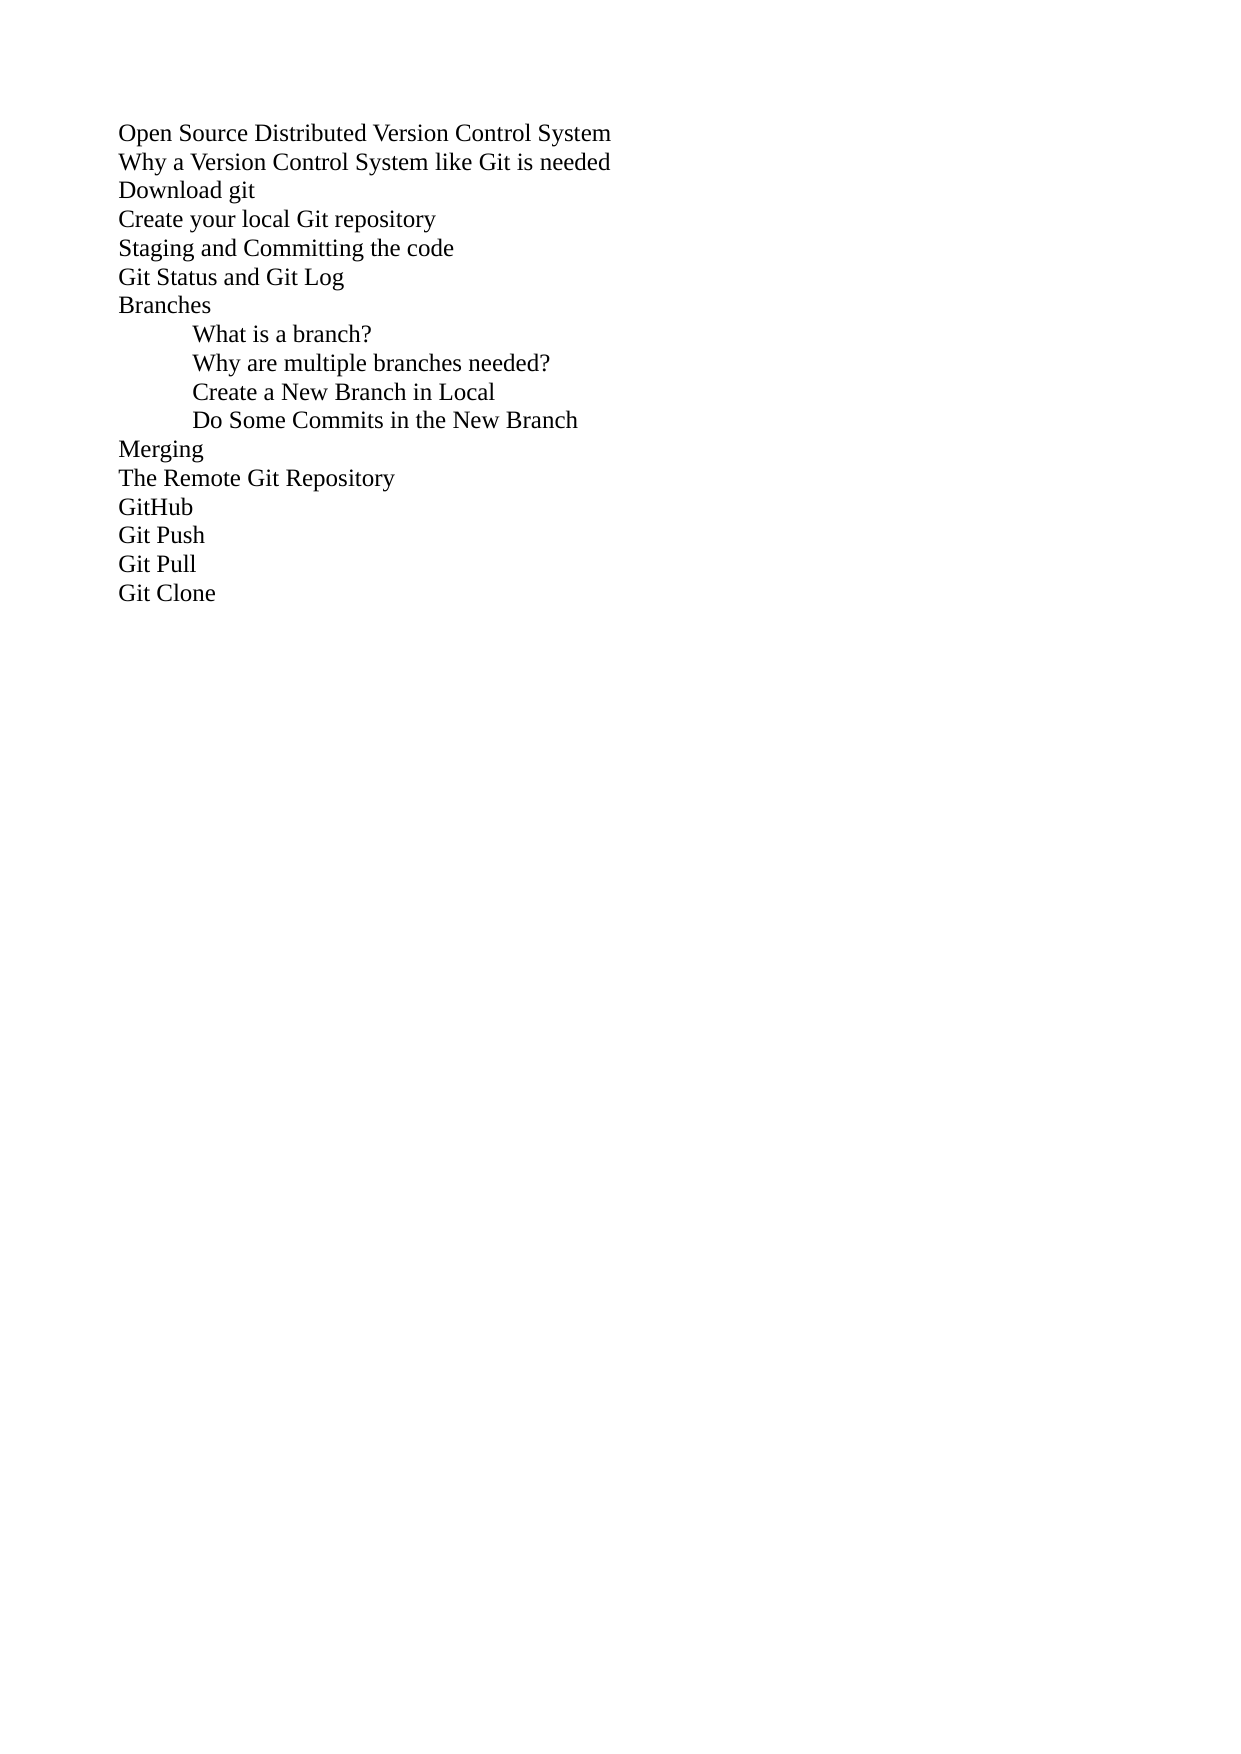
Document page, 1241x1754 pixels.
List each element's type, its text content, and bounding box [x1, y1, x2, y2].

text Merging [118, 434, 1122, 463]
text Open Source Distributed Version Control System [118, 118, 1122, 147]
text Create a New Branch in Local [118, 377, 1122, 406]
text Staging and Committing the code [118, 233, 1122, 262]
text Branches [118, 291, 1122, 319]
text Do Some Commits in the New Branch [118, 406, 1122, 434]
text Git Status and Git Log [118, 262, 1122, 291]
text Why a Version Control System like Git is needed [118, 147, 1122, 176]
text Why are multiple branches needed? [118, 348, 1122, 377]
text Git Push [118, 521, 1122, 549]
text What is a branch? [118, 319, 1122, 348]
text Download git [118, 176, 1122, 204]
text The Remote Git Repository [118, 463, 1122, 492]
text Create your local Git repository [118, 204, 1122, 233]
text GitHub [118, 492, 1122, 521]
text Git Pull [118, 549, 1122, 578]
text Git Clone [118, 578, 1122, 607]
